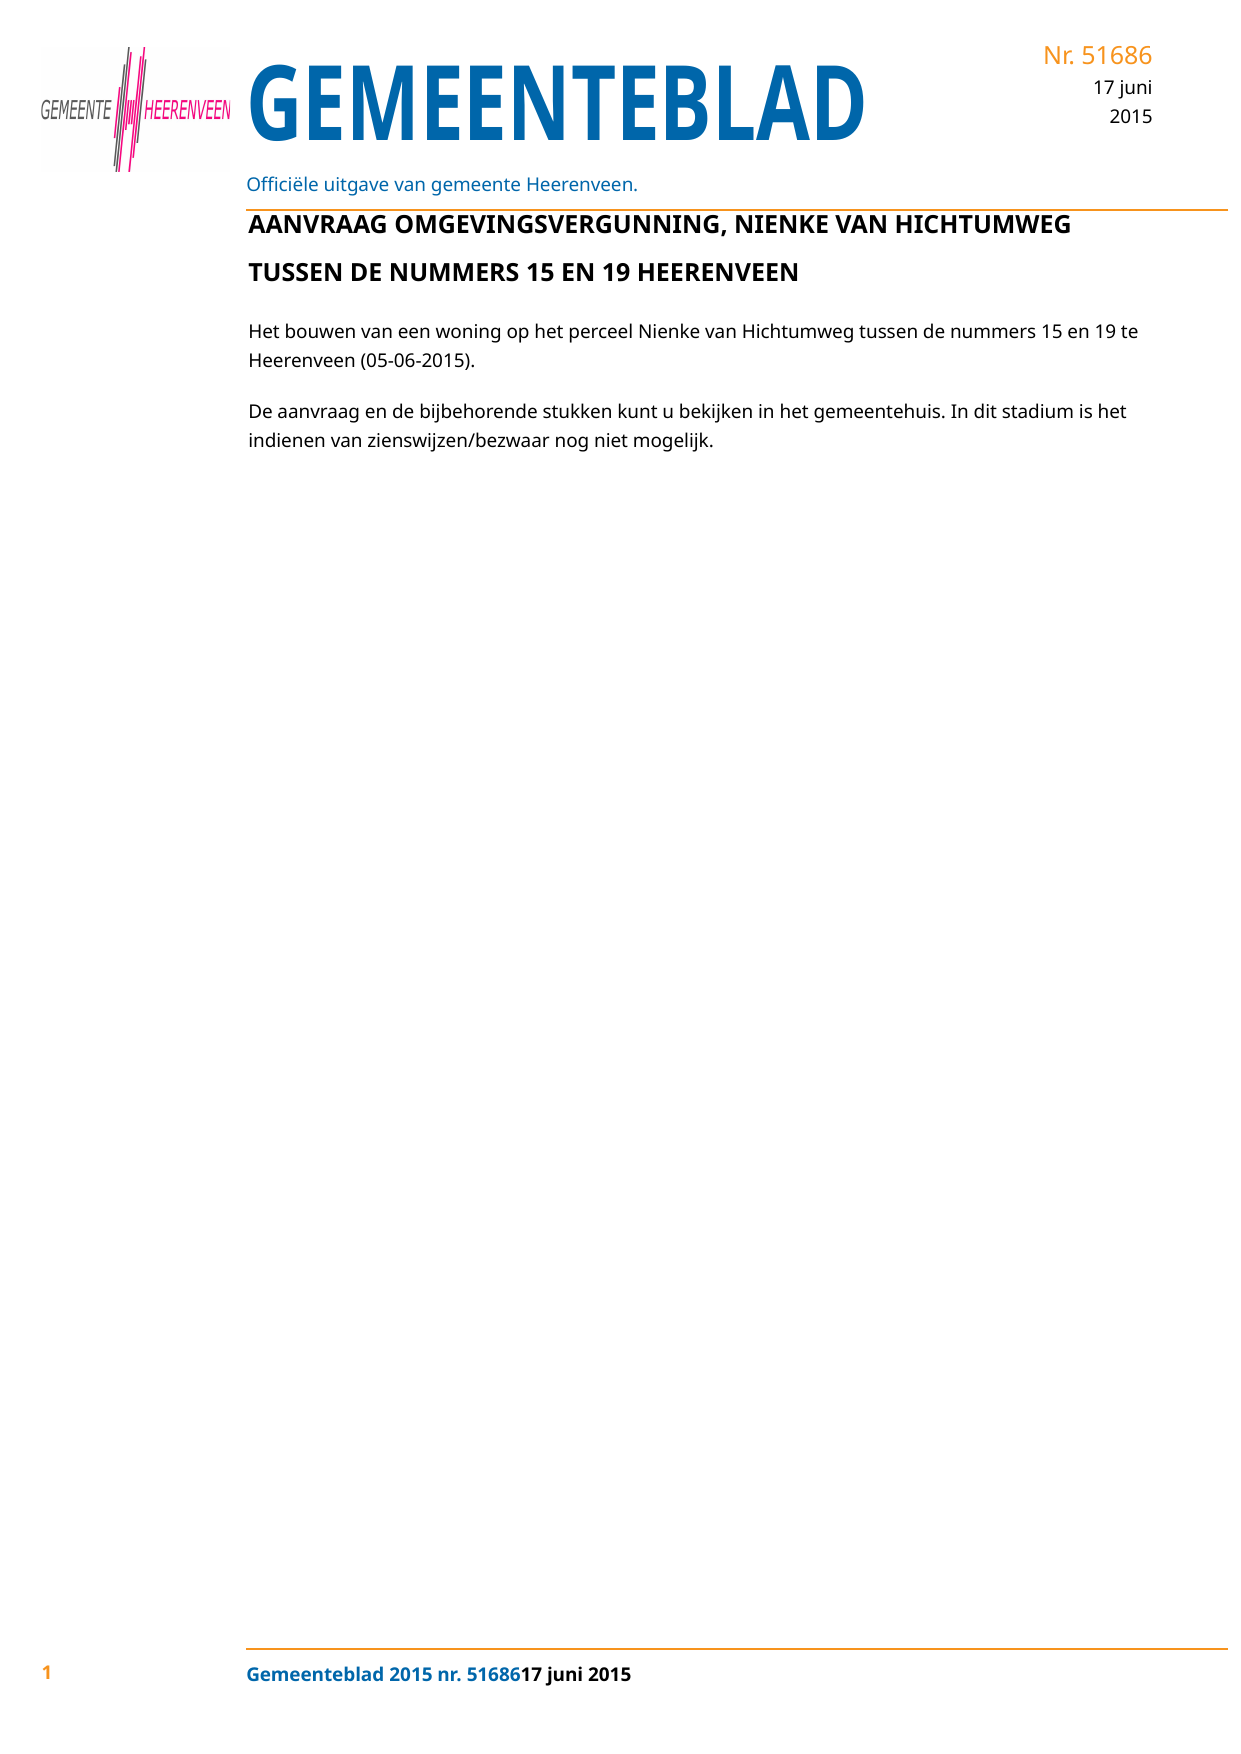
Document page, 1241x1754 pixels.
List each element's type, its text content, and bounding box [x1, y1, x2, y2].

text De aanvraag en de bijbehorende stukken kunt u bekijken in het gemeentehuis. In dit stadium is het indienen van zienswijzen/bezwaar nog niet mogelijk. [248, 398, 1152, 453]
text AANVRAAG OMGEVINGSVERGUNNING, NIENKE VAN HICHTUMWEG TUSSEN DE NUMMERS 15 EN 19 HEERENVEEN [248, 211, 1152, 288]
picture [41, 47, 231, 172]
text Het bouwen van een woning op het perceel Nienke van Hichtumweg tussen de nummers 15 en 19 te Heerenveen (05-06-2015). [248, 318, 1152, 373]
